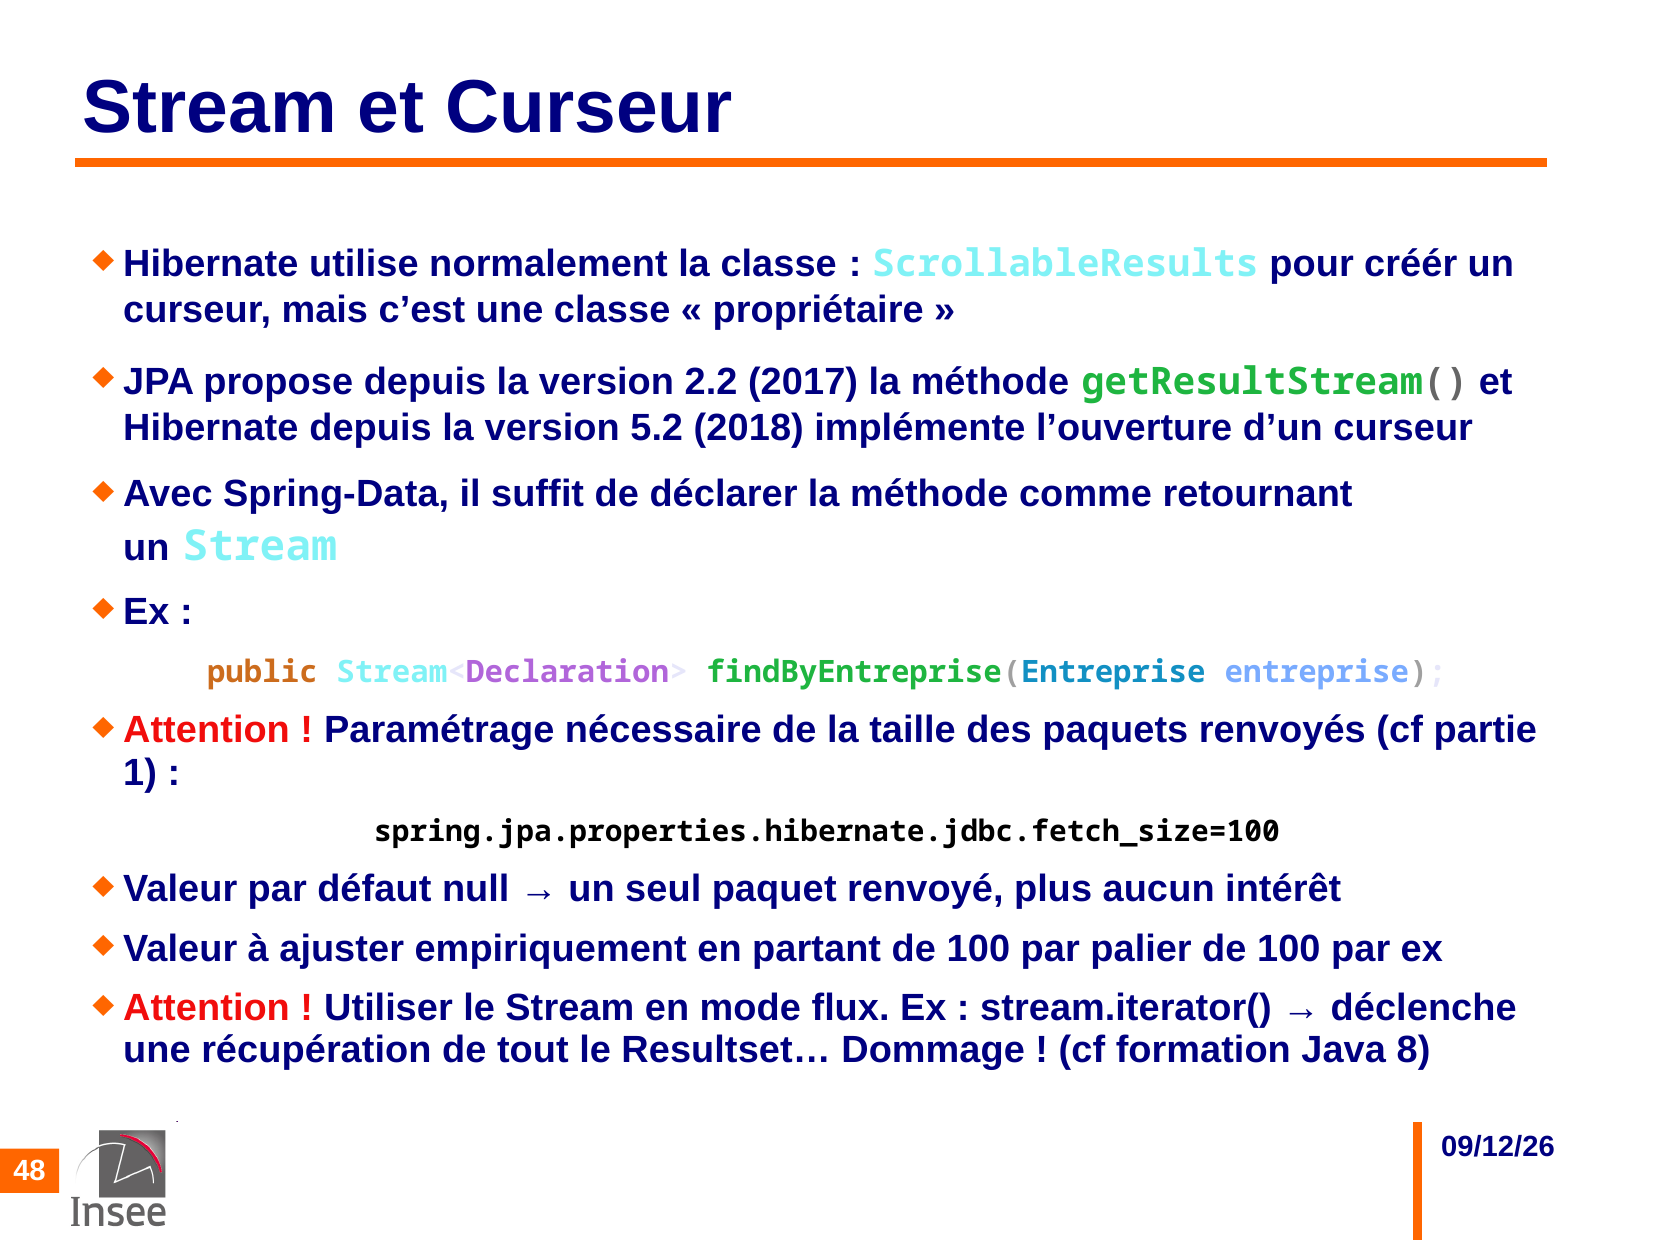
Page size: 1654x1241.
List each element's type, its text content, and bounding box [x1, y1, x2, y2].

list Hibernate utilise normalement la classe : ScrollableResults pour créér un curseur, mais c’est une classe « propriétaire » JPA propose depuis la version 2.2 (2017) la méthode getResultStream() et Hibernate depuis la version 5.2 (2018) implémente l’ouverture d’un curseur Avec Spring-Data, il suffit de déclarer la méthode comme retournant un Stream Ex : public Stream<Declaration> findByEntreprise(Entreprise entreprise); Attention ! Paramétrage nécessaire de la taille des paquets renvoyés (cf partie 1) : spring.jpa.properties.hibernate.jdbc.fetch_size=100 Valeur par défaut null → un seul paquet renvoyé, plus aucun intérêt Valeur à ajuster empiriquement en partant de 100 par palier de 100 par ex Attention ! Utiliser le Stream en mode flux. Ex : stream.iterator() → déclenche une récupération de tout le Resultset… Dommage ! (cf formation Java 8) [82, 236, 1571, 1075]
picture [62, 1121, 178, 1241]
title Stream et Curseur [82, 49, 1619, 163]
